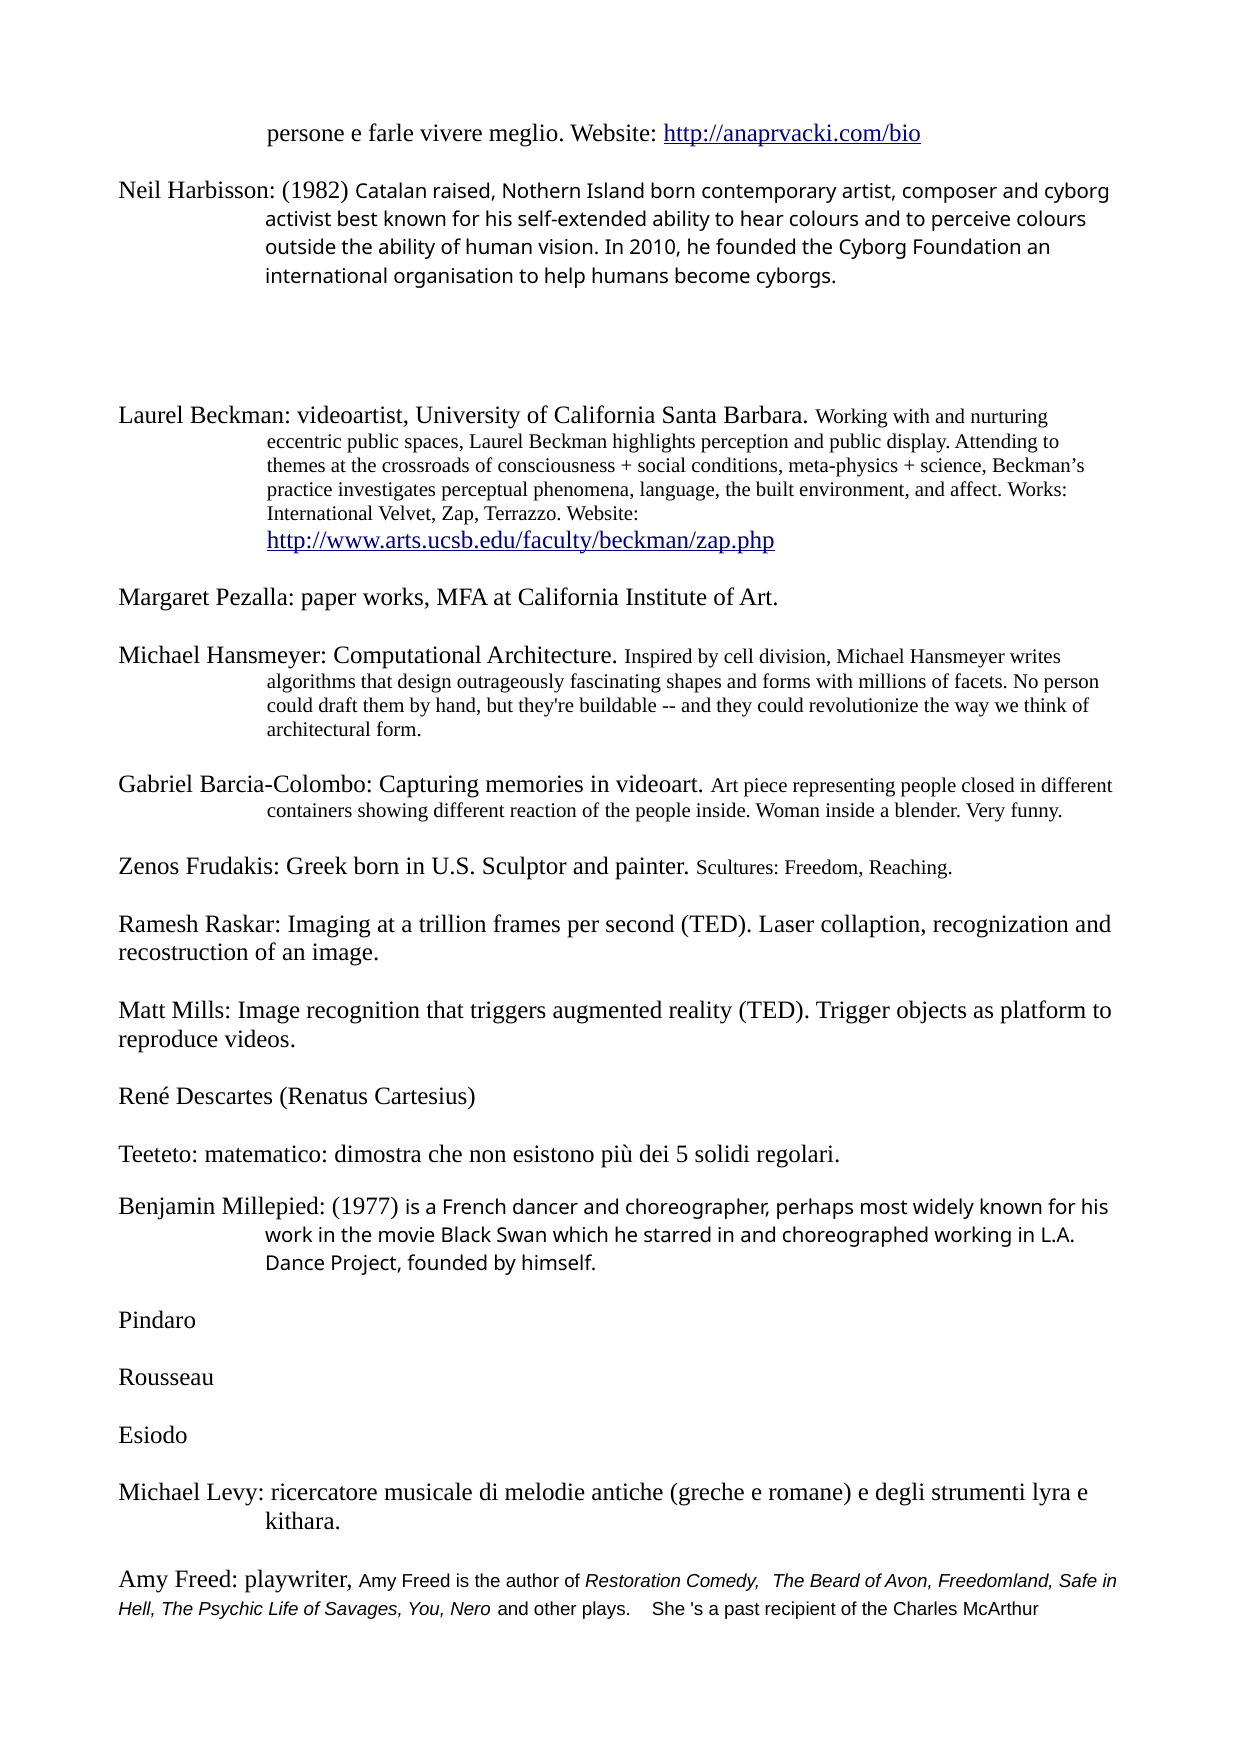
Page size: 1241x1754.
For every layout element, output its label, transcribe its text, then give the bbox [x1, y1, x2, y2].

text Ramesh Raskar: Imaging at a trillion frames per second (TED). Laser collaption, recognization and recostruction of an image. [118, 909, 1122, 966]
text Rousseau [118, 1362, 1122, 1391]
text Michael Hansmeyer: Computational Architecture. Inspired by cell division, Michael Hansmeyer writes algorithms that design outrageously fascinating shapes and forms with millions of facets. No person could draft them by hand, but they're buildable -- and they could revolutionize the way we think of architectural form. [118, 640, 1122, 741]
text persone e farle vivere meglio. Website: http://anaprvacki.com/bio [118, 118, 1122, 147]
text Zenos Frudakis: Greek born in U.S. Sculptor and painter. Scultures: Freedom, Reaching. [118, 851, 1122, 880]
text René Descartes (Renatus Cartesius) [118, 1081, 1122, 1110]
text Laurel Beckman: videoartist, University of California Santa Barbara. Working with and nurturing eccentric public spaces, Laurel Beckman highlights perception and public display. Attending to themes at the crossroads of consciousness + social conditions, meta-physics + science, Beckman’s practice investigates perceptual phenomena, language, the built environment, and affect. Works: International Velvet, Zap, Terrazzo. Website: http://www.arts.ucsb.edu/faculty/beckman/zap.php [118, 400, 1122, 554]
text Esiodo [118, 1420, 1122, 1449]
text Gabriel Barcia-Colombo: Capturing memories in videoart. Art piece representing people closed in different containers showing different reaction of the people inside. Woman inside a blender. Very funny. [118, 769, 1122, 822]
text Margaret Pezalla: paper works, MFA at California Institute of Art. [118, 582, 1122, 611]
text Pindaro [118, 1305, 1122, 1334]
text Michael Levy: ricercatore musicale di melodie antiche (greche e romane) e degli strumenti lyra e kithara. [118, 1477, 1122, 1535]
text Benjamin Millepied: (1977) is a French dancer and choreographer, perhaps most widely known for his work in the movie Black Swan which he starred in and choreographed working in L.A. Dance Project, founded by himself. [118, 1191, 1122, 1276]
text Matt Mills: Image recognition that triggers augmented reality (TED). Trigger objects as platform to reproduce videos. [118, 995, 1122, 1052]
text Amy Freed: playwriter, Amy Freed is the author of Restoration Comedy, The Beard of Avon, Freedomland, Safe in Hell, The Psychic Life of Savages, You, Nero and other plays. She 's a past recipient of the Charles McArthur [118, 1564, 1122, 1621]
text Neil Harbisson: (1982) Catalan raised, Nothern Island born contemporary artist, composer and cyborg activist best known for his self-extended ability to hear colours and to perceive colours outside the ability of human vision. In 2010, he founded the Cyborg Foundation an international organisation to help humans become cyborgs. [118, 176, 1122, 289]
text Teeteto: matematico: dimostra che non esistono più dei 5 solidi regolari. [118, 1139, 1122, 1167]
